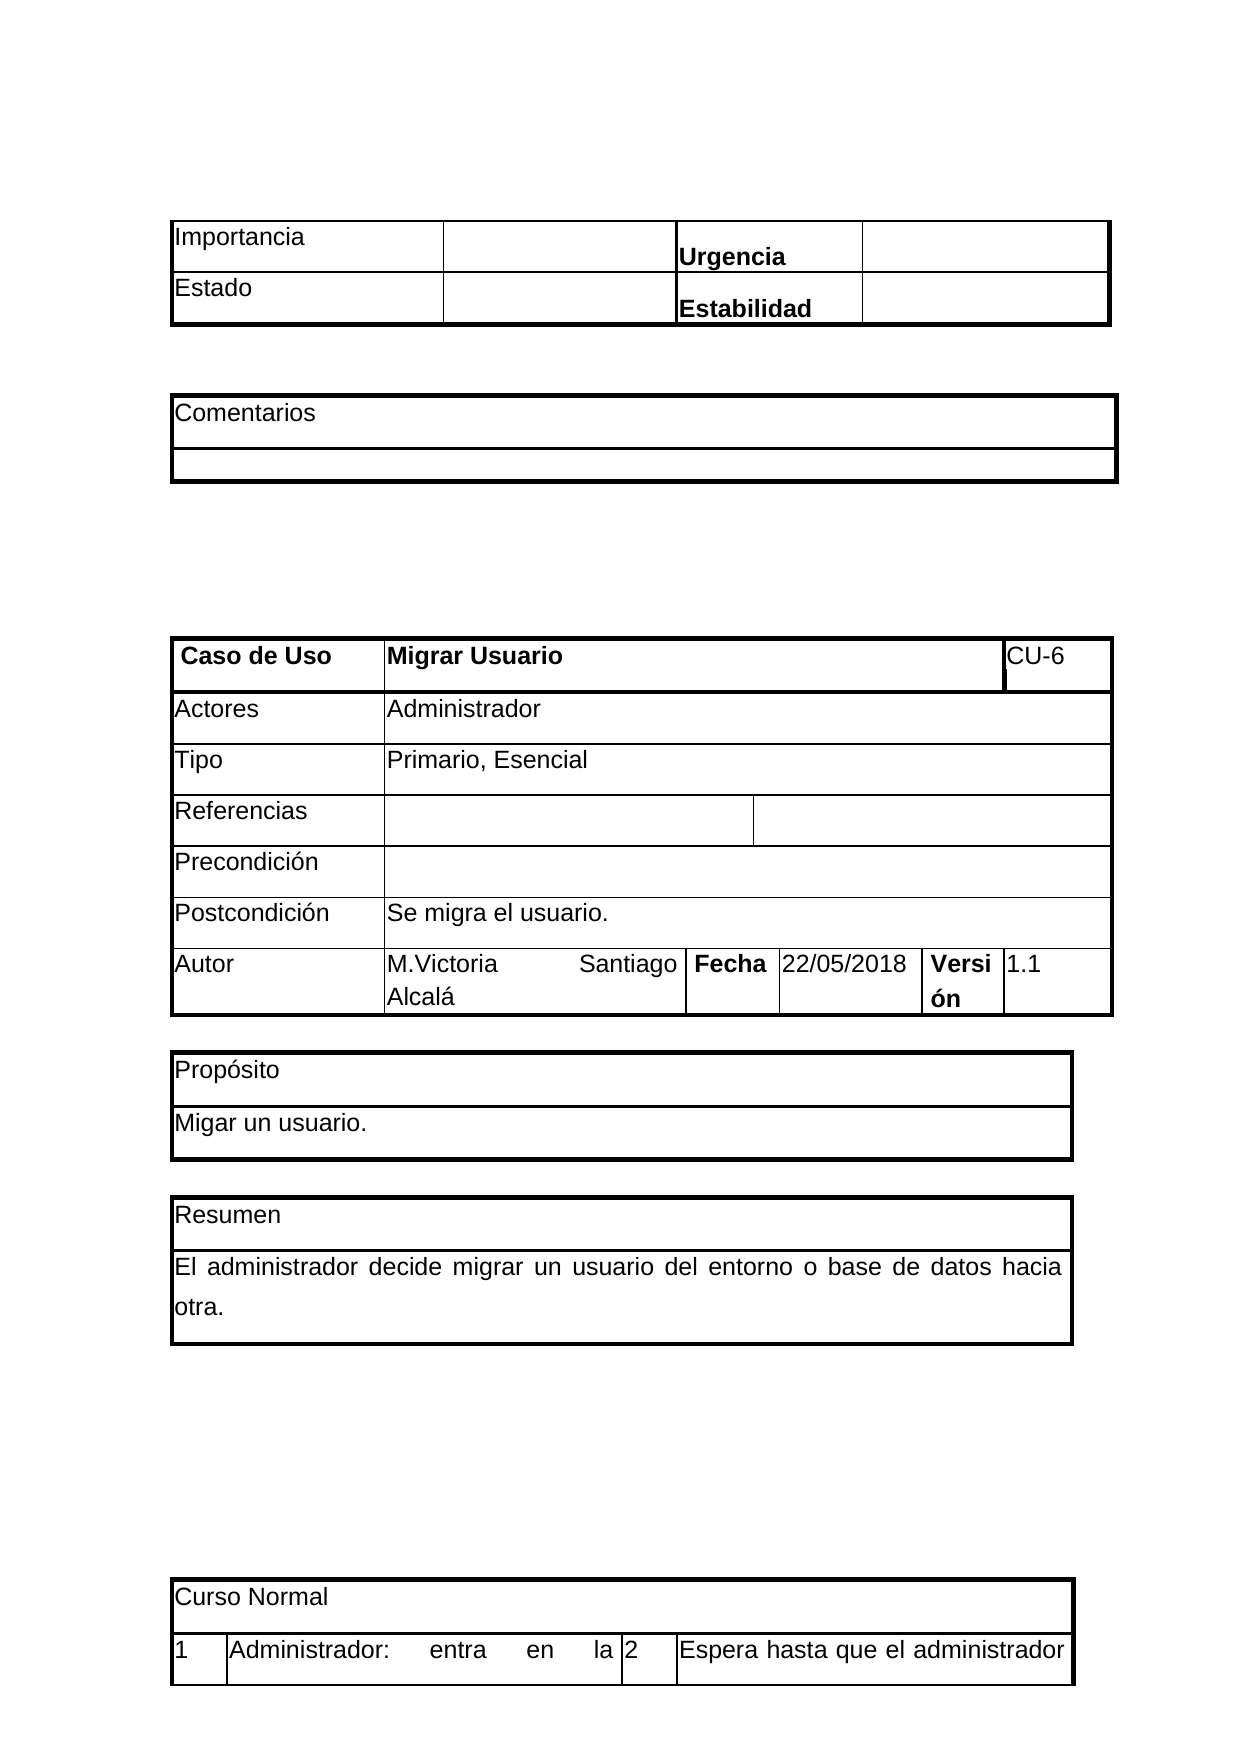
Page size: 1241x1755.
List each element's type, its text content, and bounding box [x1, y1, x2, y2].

table_cell Tipo [174, 745, 384, 794]
table_cell Se migra el usuario. [385, 898, 1110, 948]
table_cell Estabilidad [678, 273, 862, 322]
table_cell [444, 222, 675, 271]
table_header Migrar Usuario [385, 641, 1002, 690]
table_header Resumen [174, 1200, 1070, 1249]
table_cell Urgencia [678, 222, 862, 271]
table_cell Postcondición [174, 898, 384, 948]
table_cell Migar un usuario. [174, 1108, 1070, 1157]
table_cell Importancia [174, 222, 443, 271]
table_cell Versión [923, 949, 1003, 1012]
table_cell El administrador decide migrar un usuario del entorno o base de datos hacia otra. [174, 1252, 1070, 1341]
table_cell Estado [174, 273, 443, 322]
table_cell Administrador: entra en la [228, 1635, 621, 1684]
table_cell 2 [623, 1635, 676, 1684]
table_cell Autor [174, 949, 384, 1012]
table_cell Espera hasta que el administrador [678, 1635, 1071, 1684]
table_header Comentarios [174, 398, 1114, 447]
table_cell 1 [174, 1635, 226, 1684]
table_cell Actores [174, 694, 384, 743]
table_cell 22/05/2018 [780, 949, 921, 1012]
table_header Caso de Uso [174, 641, 384, 690]
table_cell [863, 222, 1107, 271]
table_header Curso Normal [174, 1582, 1071, 1632]
table_cell [385, 796, 753, 845]
table_cell Primario, Esencial [385, 745, 1110, 794]
table_cell Precondición [174, 847, 384, 897]
table_cell 1.1 [1005, 949, 1110, 1012]
table_header Propósito [174, 1055, 1070, 1104]
table_cell Administrador [385, 694, 1110, 743]
table_cell [385, 847, 1110, 897]
table_cell [863, 273, 1107, 322]
table_cell Fecha [687, 949, 779, 1012]
table_cell Referencias [174, 796, 384, 845]
table_header CU-6 [1007, 641, 1110, 690]
table_cell [174, 450, 1114, 479]
table_cell M.Victoria Santiago Alcalá [385, 949, 685, 1012]
table_cell [754, 796, 1110, 845]
table_cell [444, 273, 675, 322]
